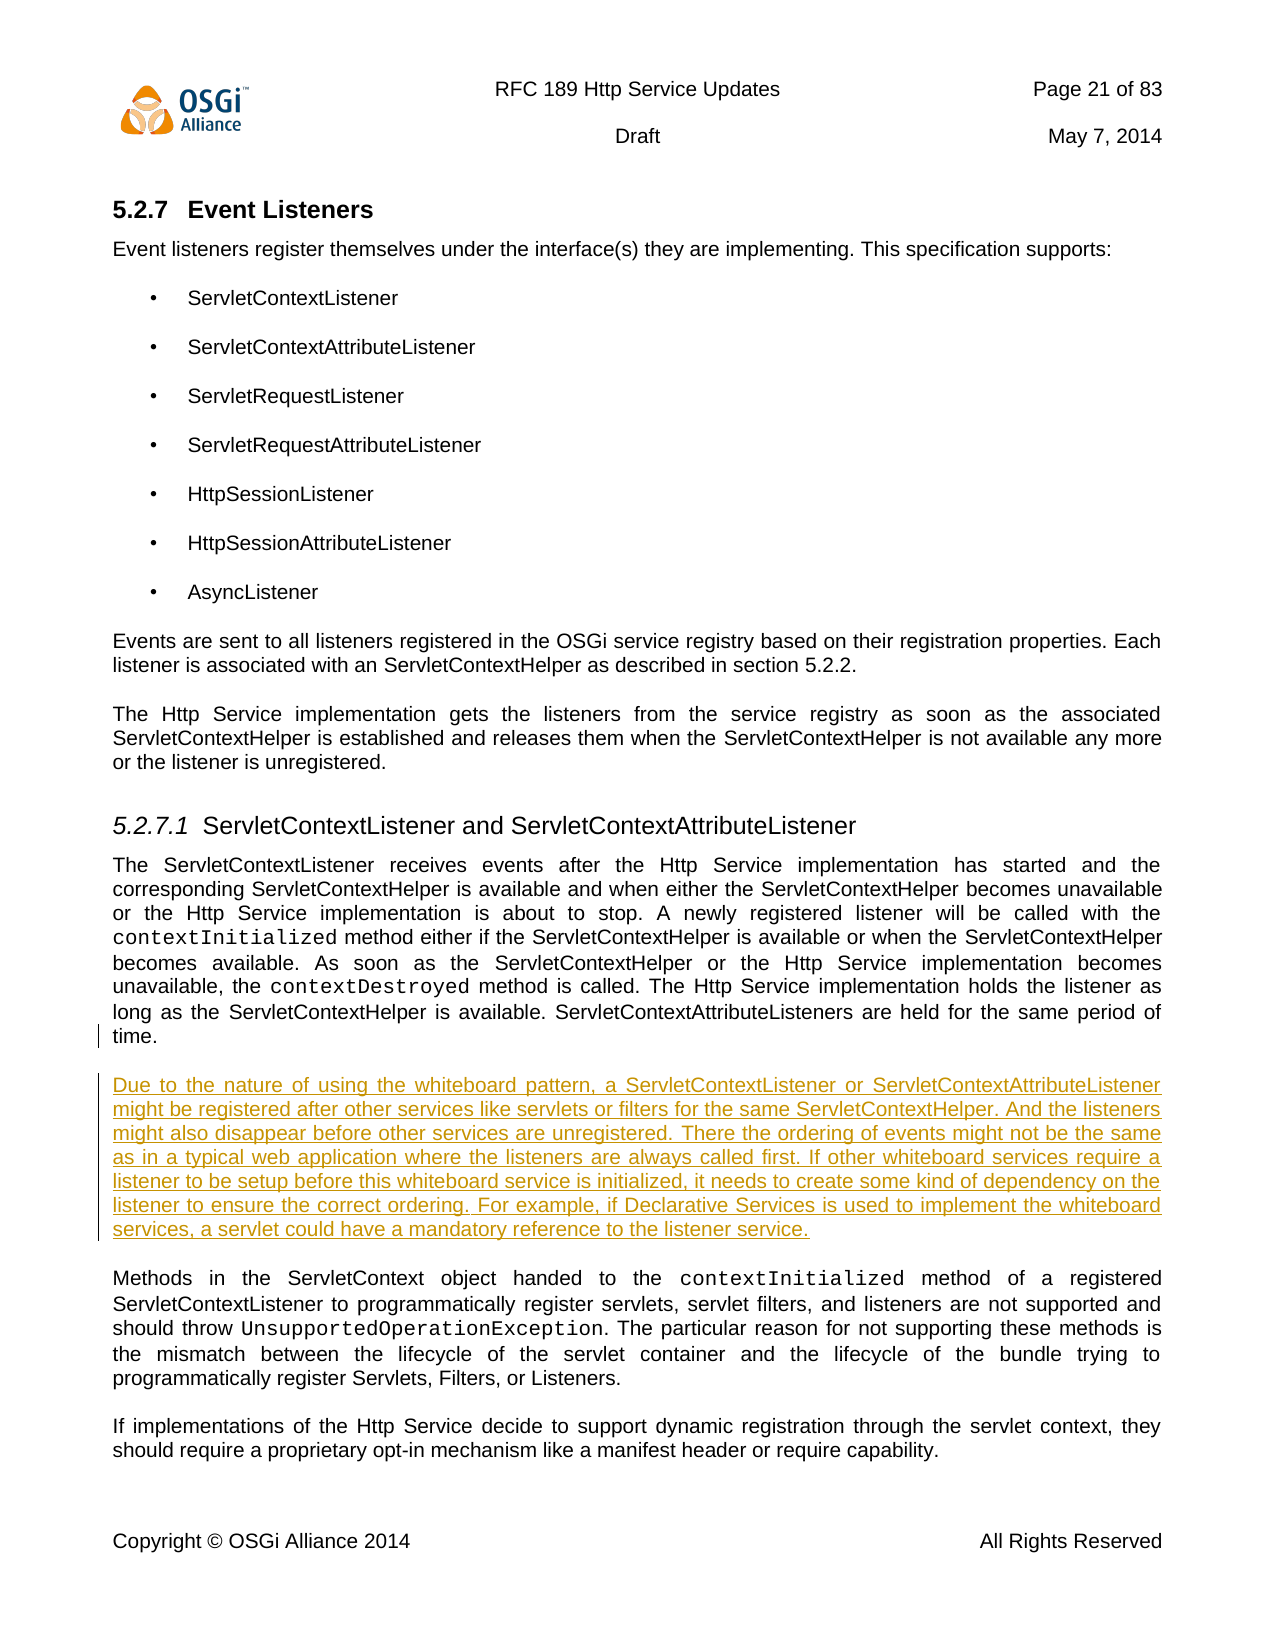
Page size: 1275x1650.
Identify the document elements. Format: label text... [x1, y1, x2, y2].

list HttpSessionAttributeListener [150, 531, 1162, 555]
text as in a typical web application where the listeners are always called first. If other whiteboard services require a [112, 1143, 1162, 1166]
subtitle ServletContextListener and ServletContextAttributeListener [112, 811, 1162, 840]
list ServletContextListener [150, 286, 1162, 310]
text Due to the nature of using the whiteboard pattern, a ServletContextListener or ServletContextAttributeListener [112, 1073, 1162, 1094]
text Event listeners register themselves under the interface(s) they are implementing. This specification supports: [112, 237, 1162, 261]
list ServletRequestAttributeListener [150, 433, 1162, 457]
list ServletContextAttributeListener [150, 335, 1162, 359]
text listener to be setup before this whiteboard service is initialized, it needs to create some kind of dependency on the listener to ensure the correct ordering. For example, if Declarative Services is used to implement the whiteboard [112, 1167, 1162, 1214]
text Methods in the ServletContext object handed to the contextInitialized method of a registered ServletContextListener to programmatically register servlets, servlet filters, and listeners are not supported and should throw UnsupportedOperationException. The particular reason for not supporting these methods is the mismatch between the lifecycle of the servlet container and the lifecycle of the bundle trying to programmatically register Servlets, Filters, or Listeners. [112, 1266, 1162, 1389]
list AsyncListener [150, 580, 1162, 604]
text The ServletContextListener receives events after the Http Service implementation has started and the corresponding ServletContextHelper is available and when either the ServletContextHelper becomes unavailable or the Http Service implementation is about to stop. A newly registered listener will be called with the contextInitialized method either if the ServletContextHelper is available or when the ServletContextHelper becomes available. As soon as the ServletContextHelper or the Http Service implementation becomes unavailable, the contextDestroyed method is called. The Http Service implementation holds the listener as long as the ServletContextHelper is available. ServletContextAttributeListeners are held for the same period of time. [112, 853, 1162, 1048]
subtitle Event Listeners [112, 195, 1162, 224]
text The Http Service implementation gets the listeners from the service registry as soon as the associated ServletContextHelper is established and releases them when the ServletContextHelper is not available any more or the listener is unregistered. [112, 702, 1162, 774]
text Events are sent to all listeners registered in the OSGi service registry based on their registration properties. Each listener is associated with an ServletContextHelper as described in section 5.2.2. [112, 629, 1162, 677]
text services, a servlet could have a mandatory reference to the listener service. [112, 1215, 1162, 1241]
list ServletRequestListener [150, 384, 1162, 408]
picture [113, 78, 257, 142]
text might be registered after other services like servlets or filters for the same ServletContextHelper. And the listeners [112, 1095, 1162, 1118]
text If implementations of the Http Service decide to support dynamic registration through the servlet context, they should require a proprietary opt-in mechanism like a manifest header or require capability. [112, 1414, 1162, 1462]
list HttpSessionListener [150, 482, 1162, 506]
text might also disappear before other services are unregistered. There the ordering of events might not be the same [112, 1119, 1162, 1142]
